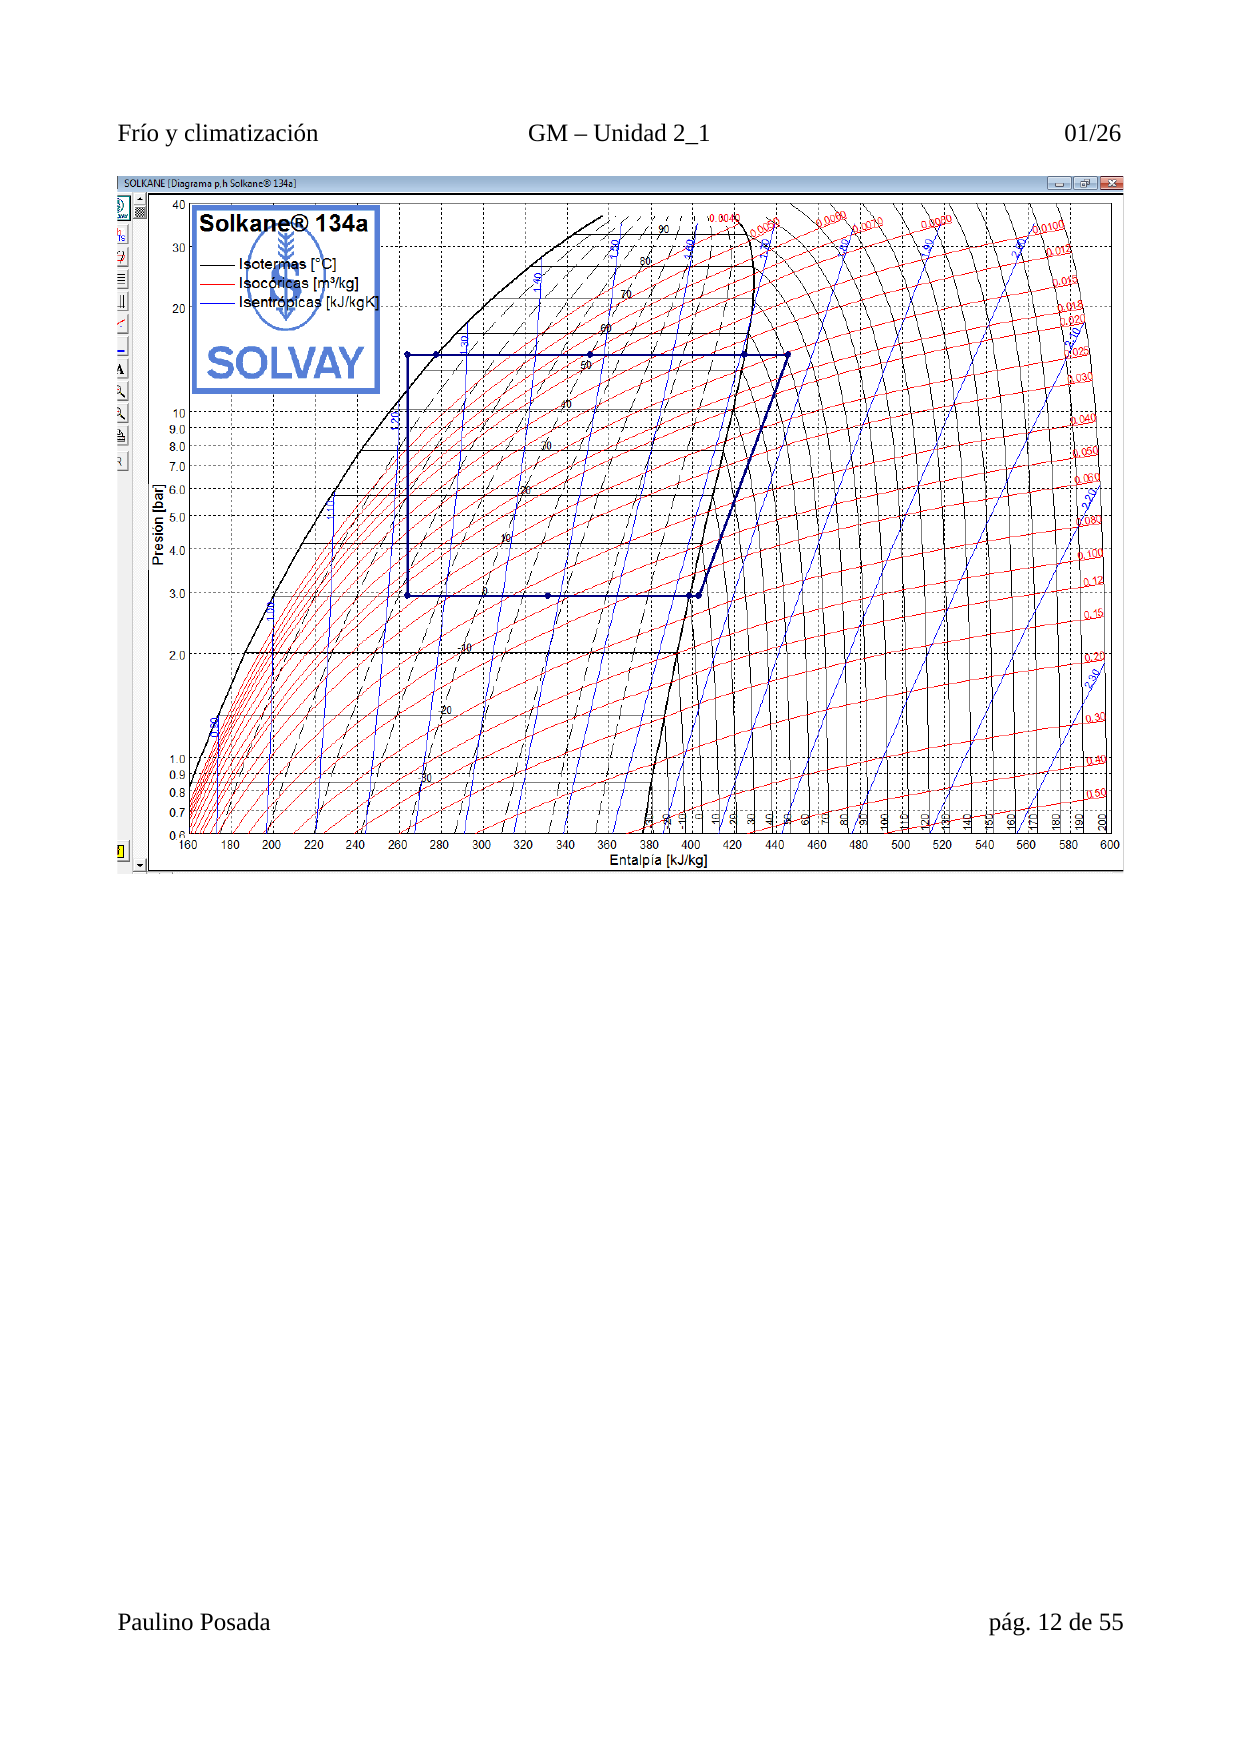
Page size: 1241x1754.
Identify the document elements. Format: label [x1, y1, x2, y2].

picture [117, 176, 1124, 874]
